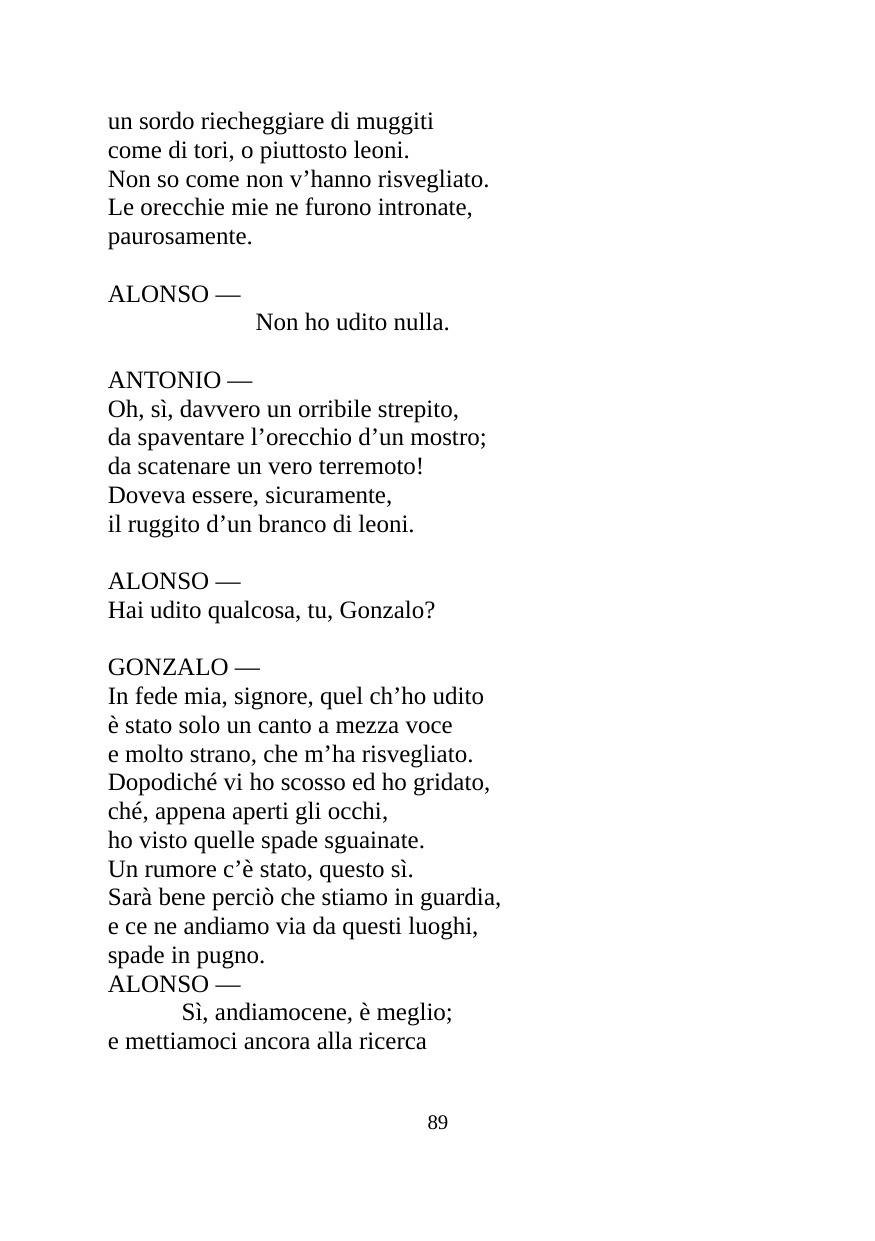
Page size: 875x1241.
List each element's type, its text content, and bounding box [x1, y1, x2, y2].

text Sì, andiamocene, è meglio; [108, 997, 768, 1026]
text Non ho udito nulla. [108, 307, 768, 336]
text Non so come non v’hanno risvegliato. [108, 164, 768, 192]
text Un rumore c’è stato, questo sì. [108, 854, 768, 882]
text Hai udito qualcosa, tu, Gonzalo? [108, 595, 768, 624]
text ANTONIO — [108, 365, 768, 394]
text paurosamente. [108, 221, 768, 250]
text ALONSO — [108, 279, 768, 307]
text ALONSO — [108, 969, 768, 997]
text GONZALO — [108, 652, 768, 681]
text ho visto quelle spade sguainate. [108, 825, 768, 854]
text Le orecchie mie ne furono intronate, [108, 192, 768, 221]
text il ruggito d’un branco di leoni. [108, 509, 768, 537]
text In fede mia, signore, quel ch’ho udito [108, 681, 768, 710]
text e molto strano, che m’ha risvegliato. [108, 739, 768, 767]
text e ce ne andiamo via da questi luoghi, [108, 911, 768, 940]
text Doveva essere, sicuramente, [108, 480, 768, 509]
text un sordo riecheggiare di muggiti [108, 106, 768, 135]
text Oh, sì, davvero un orribile strepito, [108, 394, 768, 422]
text è stato solo un canto a mezza voce [108, 710, 768, 739]
text ché, appena aperti gli occhi, [108, 796, 768, 825]
text da scatenare un vero terremoto! [108, 451, 768, 480]
text e mettiamoci ancora alla ricerca [108, 1026, 768, 1055]
text Dopodiché vi ho scosso ed ho gridato, [108, 767, 768, 796]
text Sarà bene perciò che stiamo in guardia, [108, 882, 768, 911]
text spade in pugno. [108, 940, 768, 969]
text da spaventare l’orecchio d’un mostro; [108, 422, 768, 451]
text ALONSO — [108, 566, 768, 595]
text come di tori, o piuttosto leoni. [108, 135, 768, 164]
